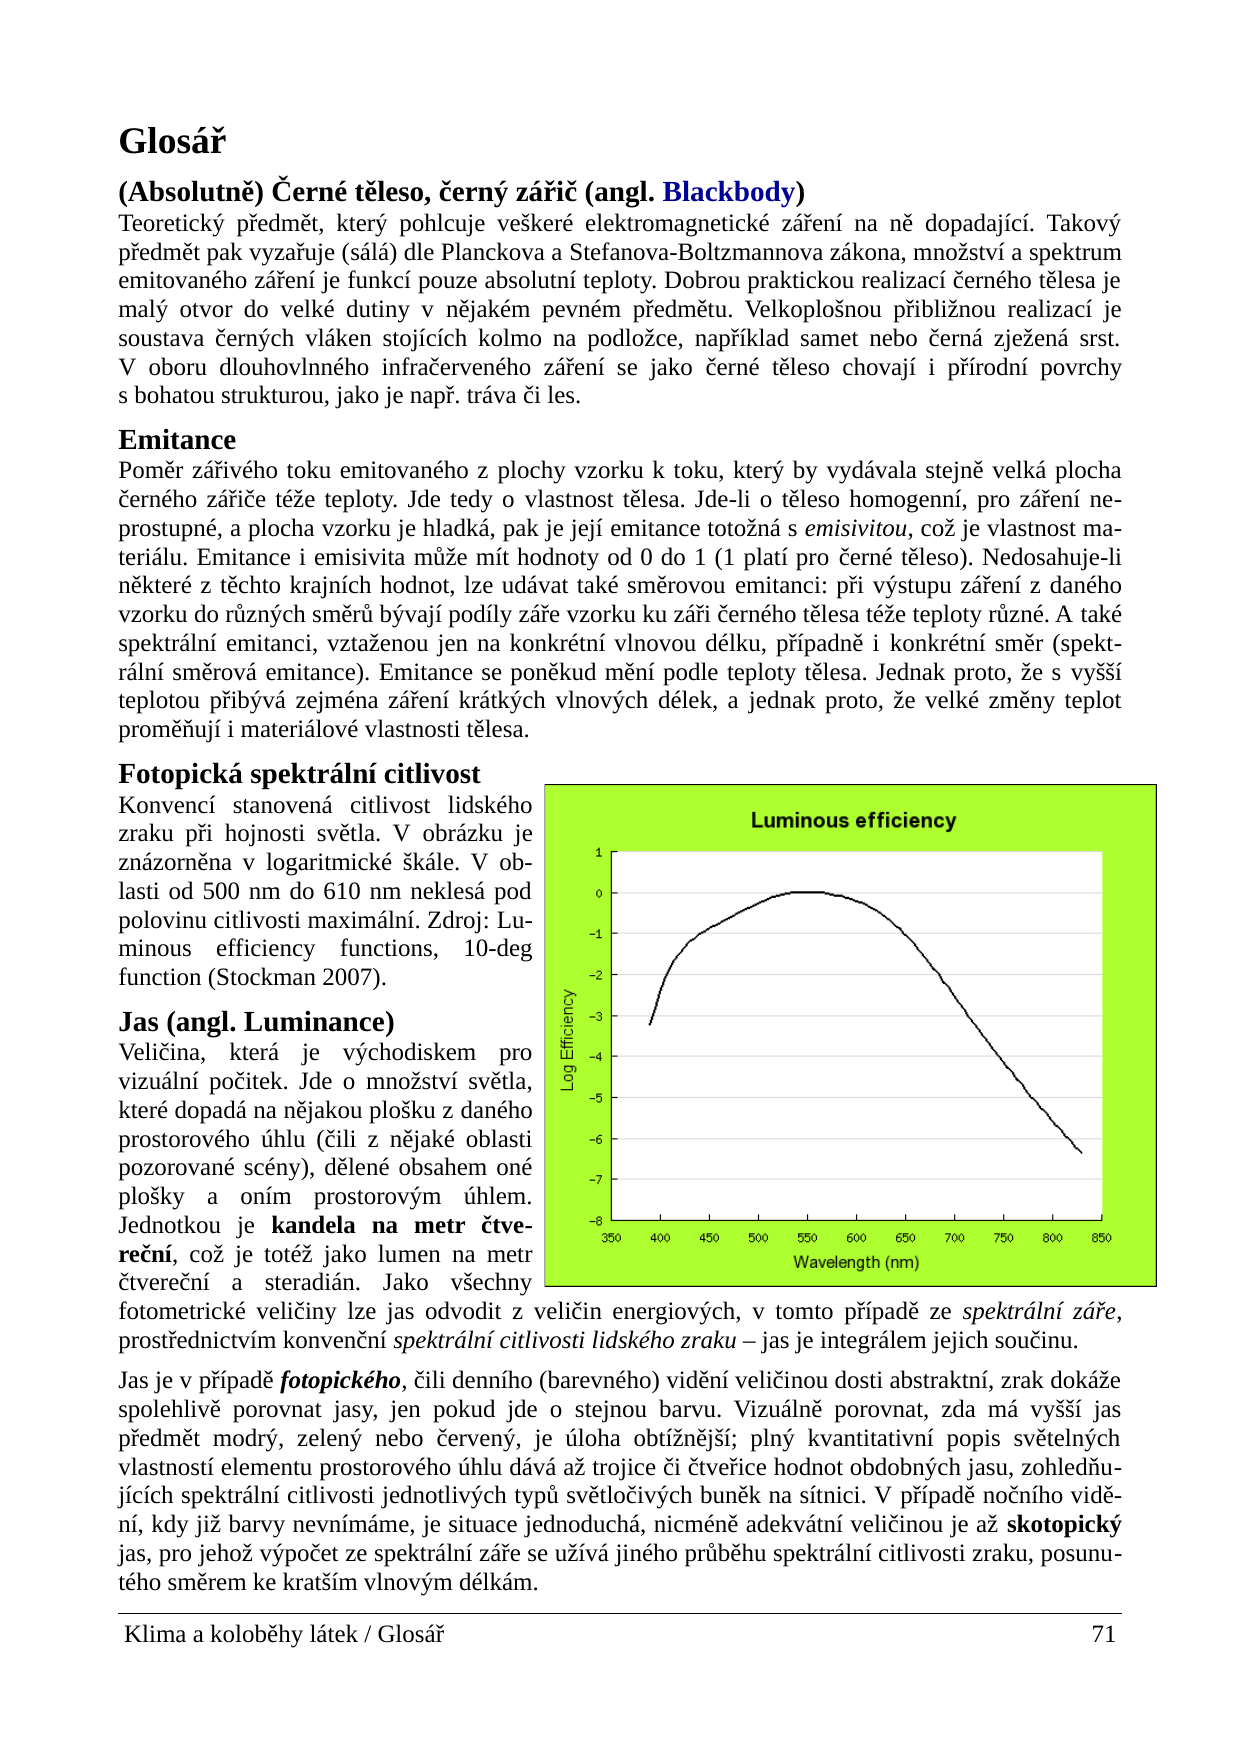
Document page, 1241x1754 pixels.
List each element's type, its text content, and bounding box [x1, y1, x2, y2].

picture [544, 784, 1157, 1287]
subtitle Glosář [73, 118, 1122, 161]
subtitle Jas (angl. Luminance) [118, 1004, 544, 1037]
subtitle Fotopická spektrální citlivost [118, 756, 1122, 790]
subtitle (Absolutně) Černé těleso, černý zářič (angl. Blackbody) [118, 174, 1122, 208]
text Jas je v⁠ případě fotopického, čili denního (barevného) vidění veličinou dosti abstraktní, zrak dokáže spolehlivě porovnat jasy, jen pokud jde o⁠ stejnou barvu. Vizuálně porovnat, zda má vyšší jas předmět modrý, zelený nebo červený, je úloha obtížnější; plný kvantitativní popis světelných vlastností elementu prostorového úhlu dává až trojice či čtveřice hodnot obdobných jasu, zohledňu­jících spektrální citlivosti jednotlivých typů světločivých buněk na sítnici. V⁠ případě nočního vidě­ní, kdy již barvy nevnímáme, je situace jednoduchá, nicméně adekvátní veličinou je až skotopický jas, pro jehož výpočet ze spektrální záře se užívá jiného průběhu spektrální citlivosti zraku, posunu­tého směrem ke kratším vlnovým délkám. [118, 1366, 1122, 1596]
subtitle Emitance [118, 422, 1122, 456]
text Poměr zářivého toku emitovaného z⁠ plochy vzorku k⁠ toku, který by vydávala stejně velká plocha černého zářiče téže teploty. Jde tedy o⁠ vlastnost tělesa. Jde­‑li o⁠ těleso homogenní, pro záření ne­prostupné, a⁠ plocha vzorku je hladká, pak je její emitance totožná s⁠ emisivitou, což je vlastnost ma­teriálu. Emitance i⁠ emisivita může mít hodnoty od 0 do 1 (1 platí pro černé těleso). Nedosahuje­‑li některé z⁠ těchto krajních hodnot, lze udávat také směrovou emitanci: při výstupu záření z⁠ daného vzorku do různých směrů bývají podíly záře vzorku ku záři černého tělesa téže teploty různé. A⁠ také spektrální emitanci, vztaženou jen na konkrétní vlnovou délku, případně i⁠ konkrétní směr (spekt­rální směrová emitance). Emitance se poněkud mění podle teploty tělesa. Jednak proto, že s⁠ vyšší teplotou přibývá zejména záření krátkých vlnových délek, a⁠ jednak proto, že velké změny teplot proměňují i⁠ materiálové vlastnosti tělesa. [118, 456, 1122, 743]
text Veličina, která je východiskem pro vizuální počitek. Jde o⁠ množství světla, které dopadá na nějakou plošku z⁠ daného prostorového úhlu (čili z⁠ nějaké oblasti pozorované scény), dělené obsahem oné plošky a⁠ oním prostorovým úhlem. Jednotkou je kandela na metr čtve­reční, což je totéž jako lu­men na metr čtvereční a⁠ steradián. Jako všechny fotometrické veličiny lze jas odvodit z⁠ veličin energiových, v⁠ tomto případě ze spektrální záře, prostřednictvím konvenční spektrální citlivosti lid­ského zraku – jas je integrálem jejich součinu. [118, 1037, 1122, 1354]
text Teoretický předmět, který pohlcuje veškeré elektromagnetické záření na ně dopadající. Takový předmět pak vyzařuje (sálá) dle Planckova a⁠ Stefanova­‑Boltzmannova zákona, množství a⁠ spektrum emitovaného záření je funkcí pouze absolutní teploty. Dobrou praktickou realizací černého tělesa je malý otvor do velké dutiny v⁠ nějakém pevném předmětu. Velkoplošnou přibližnou realizací je soustava černých vláken stojících kolmo na podložce, například samet nebo černá zježená srst. V⁠ oboru dlouhovlnného infračerveného záření se jako černé těleso chovají i⁠ přírodní povrchy s⁠ bohatou strukturou, jako je např. tráva či les. [118, 208, 1122, 409]
text Konvencí stanovená citlivost lidského zraku při hojnosti světla. V⁠ obrázku je znázorněna v⁠ logarit­mické škále. V⁠ ob­lasti od 500 nm do 610 nm neklesá pod polovinu citlivosti maximální. Zdroj: Lu­minous efficiency functions, 10-deg function (Stockman 2007). [118, 790, 544, 991]
